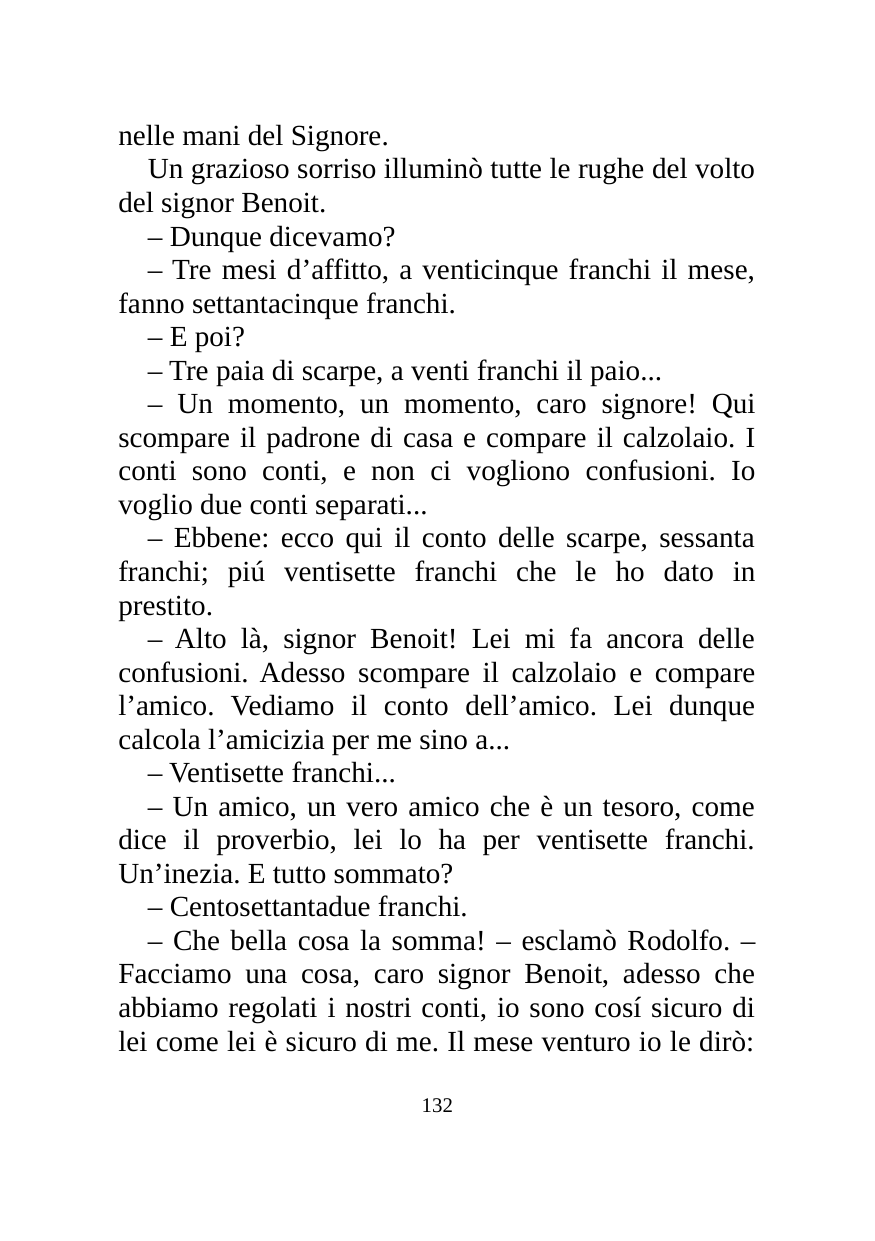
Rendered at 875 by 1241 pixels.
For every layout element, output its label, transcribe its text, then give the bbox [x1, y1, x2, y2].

text ‒ Un amico, un vero amico che è un tesoro, come dice il proverbio, lei lo ha per ventisette franchi. Un’inezia. E tutto sommato? [118, 789, 756, 889]
text nelle mani del Signore. [118, 118, 756, 152]
text Un grazioso sorriso illuminò tutte le rughe del volto del signor Benoit. [118, 152, 756, 219]
text ‒ E poi? [118, 319, 756, 353]
text ‒ Centosettantadue franchi. [118, 889, 756, 923]
text ‒ Alto là, signor Benoit! Lei mi fa ancora delle confusioni. Adesso scompare il calzolaio e compare l’amico. Vediamo il conto dell’amico. Lei dunque calcola l’amicizia per me sino a... [118, 621, 756, 755]
text ‒ Ebbene: ecco qui il conto delle scarpe, sessanta franchi; piú ventisette franchi che le ho dato in prestito. [118, 521, 756, 621]
text ‒ Ventisette franchi... [118, 755, 756, 789]
text ‒ Un momento, un momento, caro signore! Qui scompare il padrone di casa e compare il calzolaio. I conti sono conti, e non ci vogliono confusioni. Io voglio due conti separati... [118, 386, 756, 521]
text ‒ Dunque dicevamo? [118, 219, 756, 252]
text ‒ Che bella cosa la somma! ‒ esclamò Rodolfo. ‒ Facciamo una cosa, caro signor Benoit, adesso che abbiamo regolati i nostri conti, io sono cosí sicuro di lei come lei è sicuro di me. Il mese venturo io le dirò: [118, 923, 756, 1057]
text ‒ Tre mesi d’affitto, a venticinque franchi il mese, fanno settantacinque franchi. [118, 252, 756, 319]
text ‒ Tre paia di scarpe, a venti franchi il paio... [118, 353, 756, 386]
